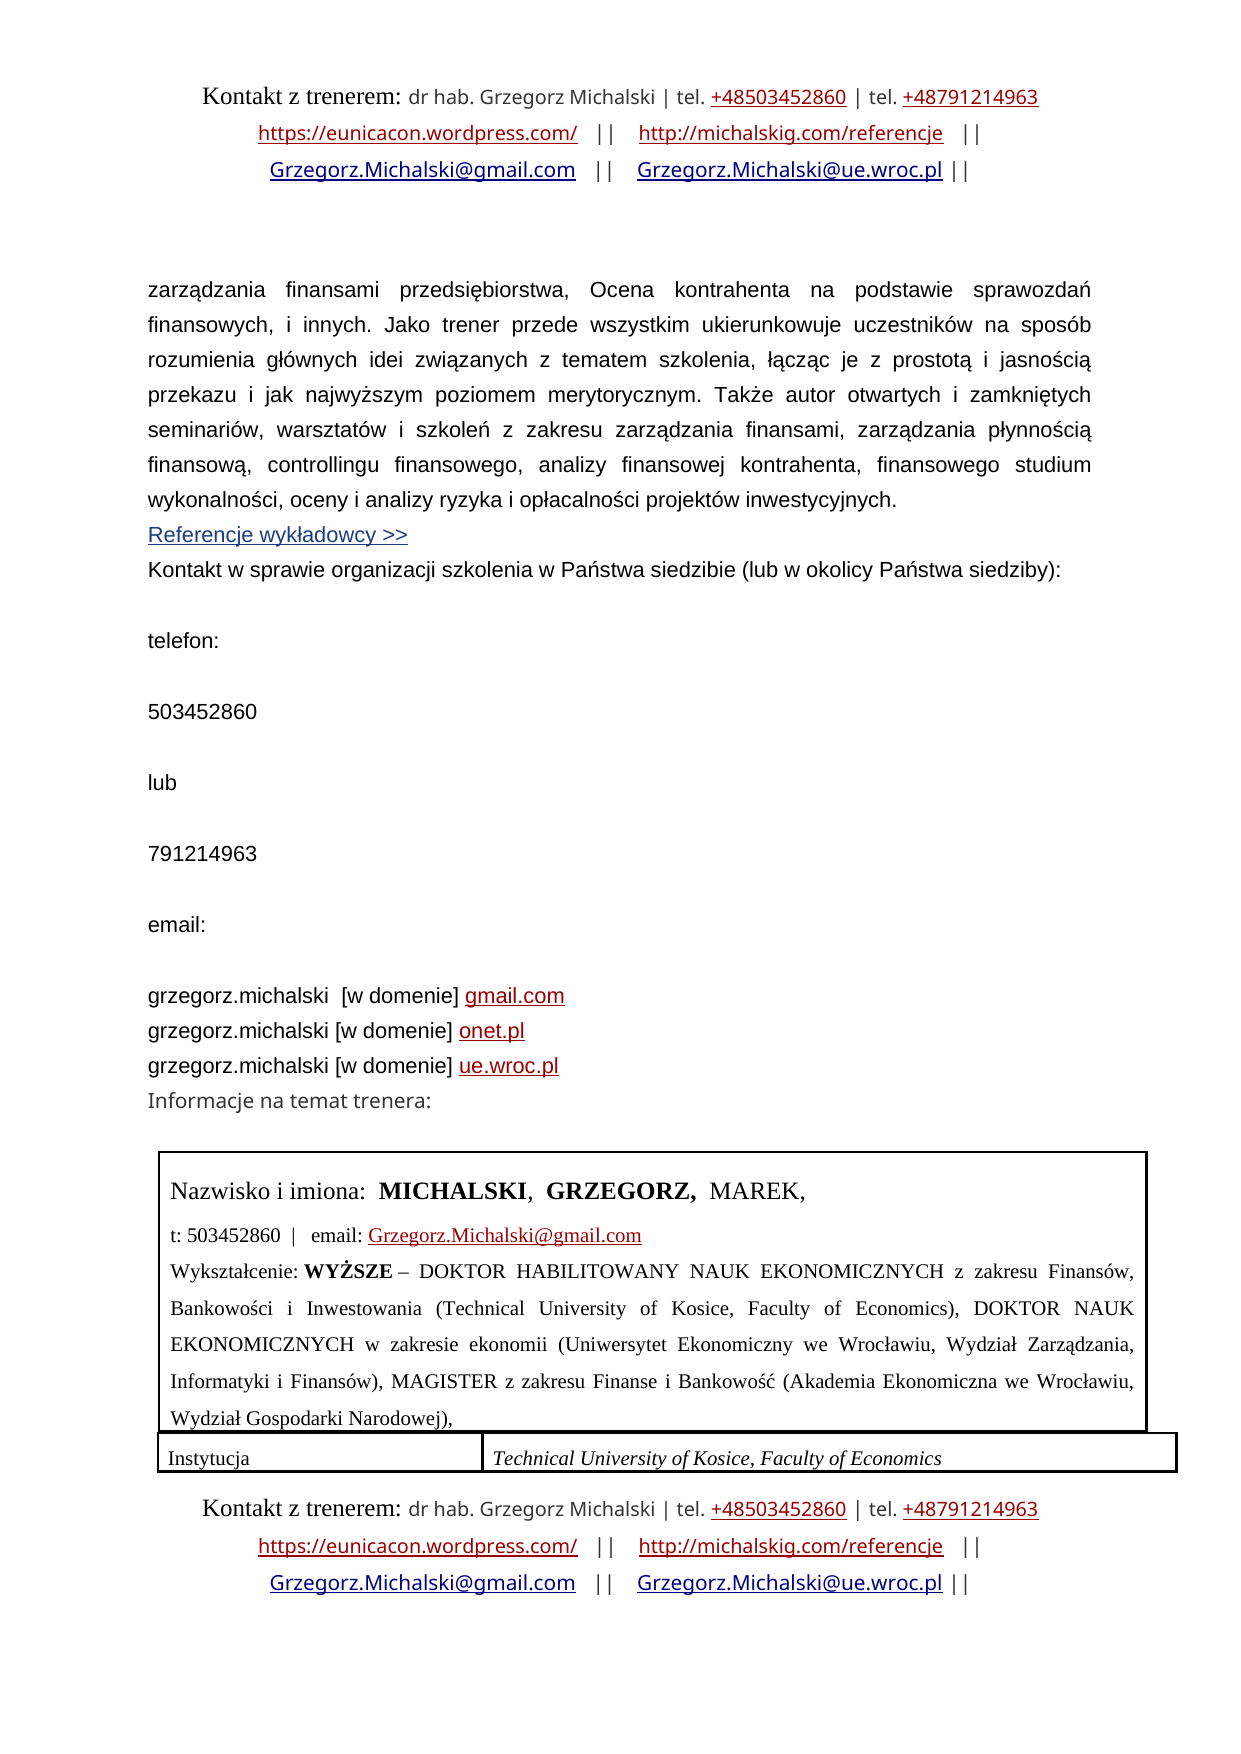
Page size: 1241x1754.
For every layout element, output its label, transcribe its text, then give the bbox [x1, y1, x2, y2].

table_header Technical University of Kosice, Faculty of Economics [484, 1434, 1175, 1470]
text grzegorz.michalski [w domenie] gmail.com [148, 973, 1093, 1008]
text zarządzania finansami przedsiębiorstwa, Ocena kontrahenta na podstawie sprawozdań finansowych, i innych. Jako trener przede wszystkim ukierunkowuje uczestników na sposób rozumienia głównych idei związanych z tematem szkolenia, łącząc je z prostotą i jasnością przekazu i jak najwyższym poziomem merytorycznym. Także autor otwartych i zamkniętych seminariów, warsztatów i szkoleń z zakresu zarządzania finansami, zarządzania płynnością finansową, controllingu finansowego, analizy finansowej kontrahenta, finansowego studium wykonalności, oceny i analizy ryzyka i opłacalności projektów inwestycyjnych. [148, 267, 1093, 512]
text 791214963 [148, 831, 1093, 866]
text telefon: [148, 618, 1093, 653]
text Informacje na temat trenera: [148, 1078, 1093, 1115]
table_header Instytucja [159, 1434, 481, 1470]
text Kontakt w sprawie organizacji szkolenia w Państwa siedzibie (lub w okolicy Państwa siedziby): [148, 547, 1093, 582]
text Referencje wykładowcy >> [148, 512, 1093, 547]
text lub [148, 760, 1093, 795]
text email: [148, 902, 1093, 937]
text 503452860 [148, 689, 1093, 724]
text grzegorz.michalski [w domenie] onet.pl [148, 1008, 1093, 1043]
text grzegorz.michalski [w domenie] ue.wroc.pl [148, 1043, 1093, 1078]
table_header Nazwisko i imiona: MICHALSKI, GRZEGORZ, MAREK, t: 503452860 | email: Grzegorz.Michalski@gmail.com Wykształcenie: WYŻSZE – DOKTOR HABILITOWANY NAUK EKONOMICZNYCH z zakresu Finansów, Bankowości i Inwestowania (Technical University of Kosice, Faculty of Economics), DOKTOR NAUK EKONOMICZNYCH w zakresie ekonomii (Uniwersytet Ekonomiczny we Wrocławiu, Wydział Zarządzania, Informatyki i Finansów), MAGISTER z zakresu Finanse i Bankowość (Akademia Ekonomiczna we Wrocławiu, Wydział Gospodarki Narodowej), [160, 1153, 1145, 1429]
